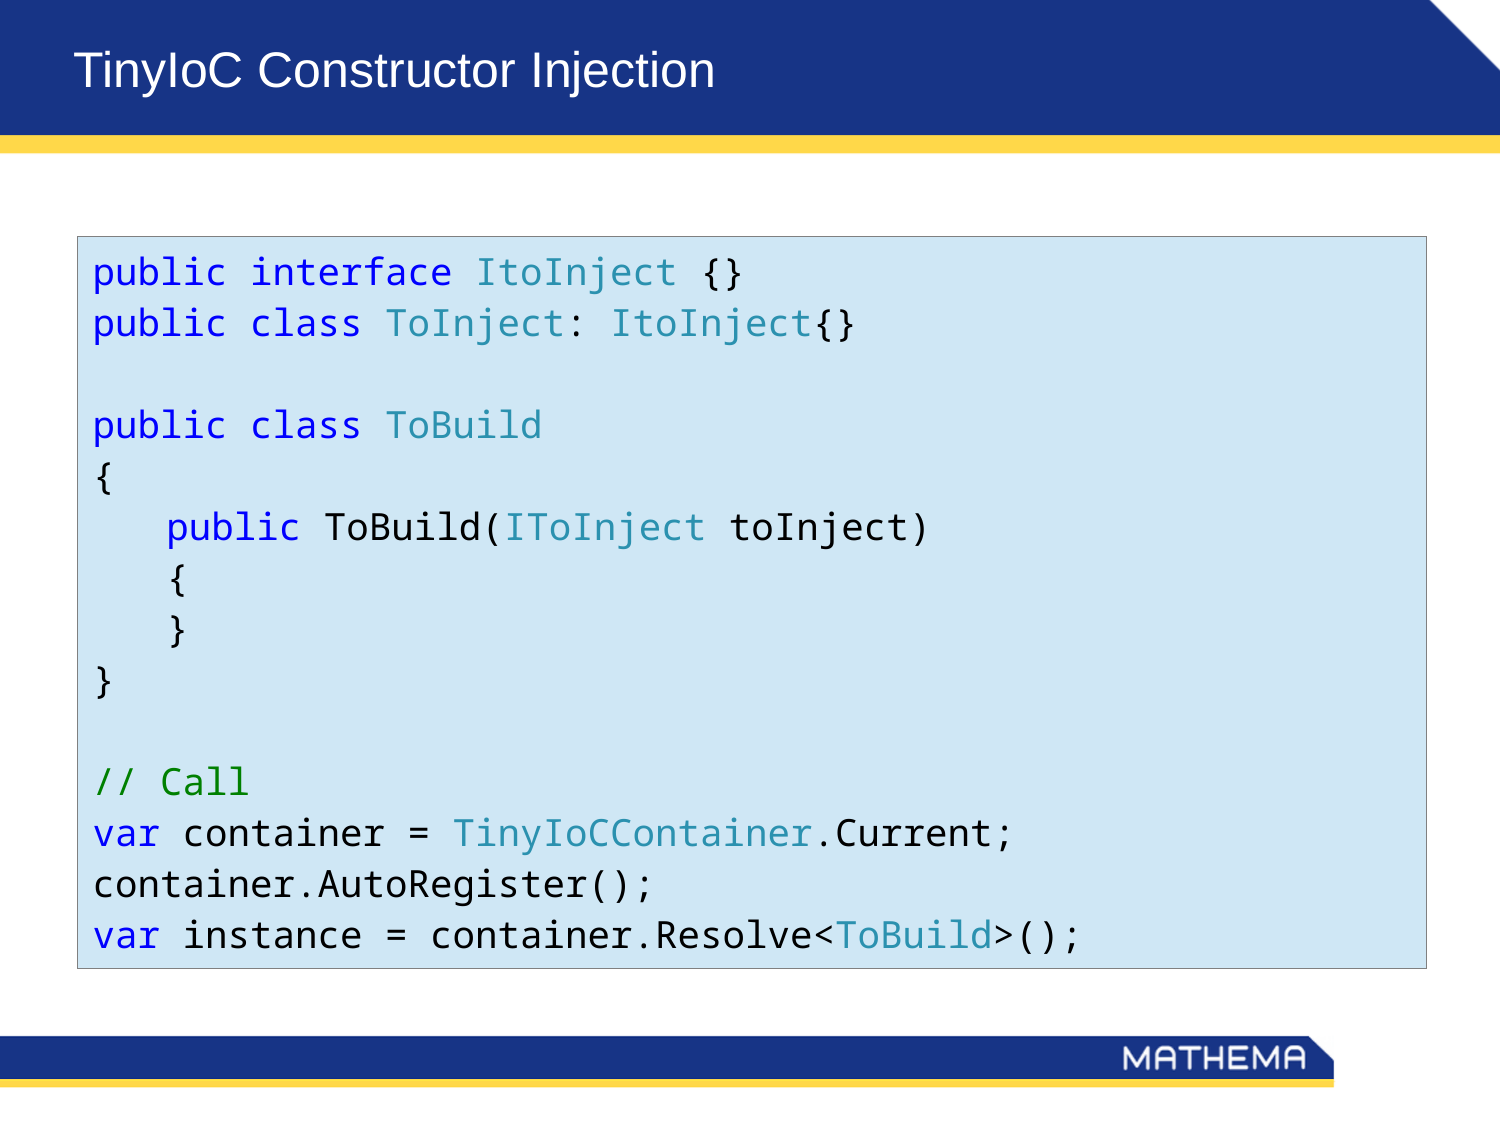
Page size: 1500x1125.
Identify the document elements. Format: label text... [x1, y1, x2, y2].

text_box public interface ItoInject {} public class ToInject: ItoInject{} public class ToBuild { public ToBuild(IToInject toInject) { } } // Call var container = TinyIoCContainer.Current; container.AutoRegister(); var instance = container.Resolve<ToBuild>(); [77, 236, 1427, 969]
picture [0, 0, 1500, 1125]
title TinyIoC Constructor Injection [73, 40, 1276, 100]
